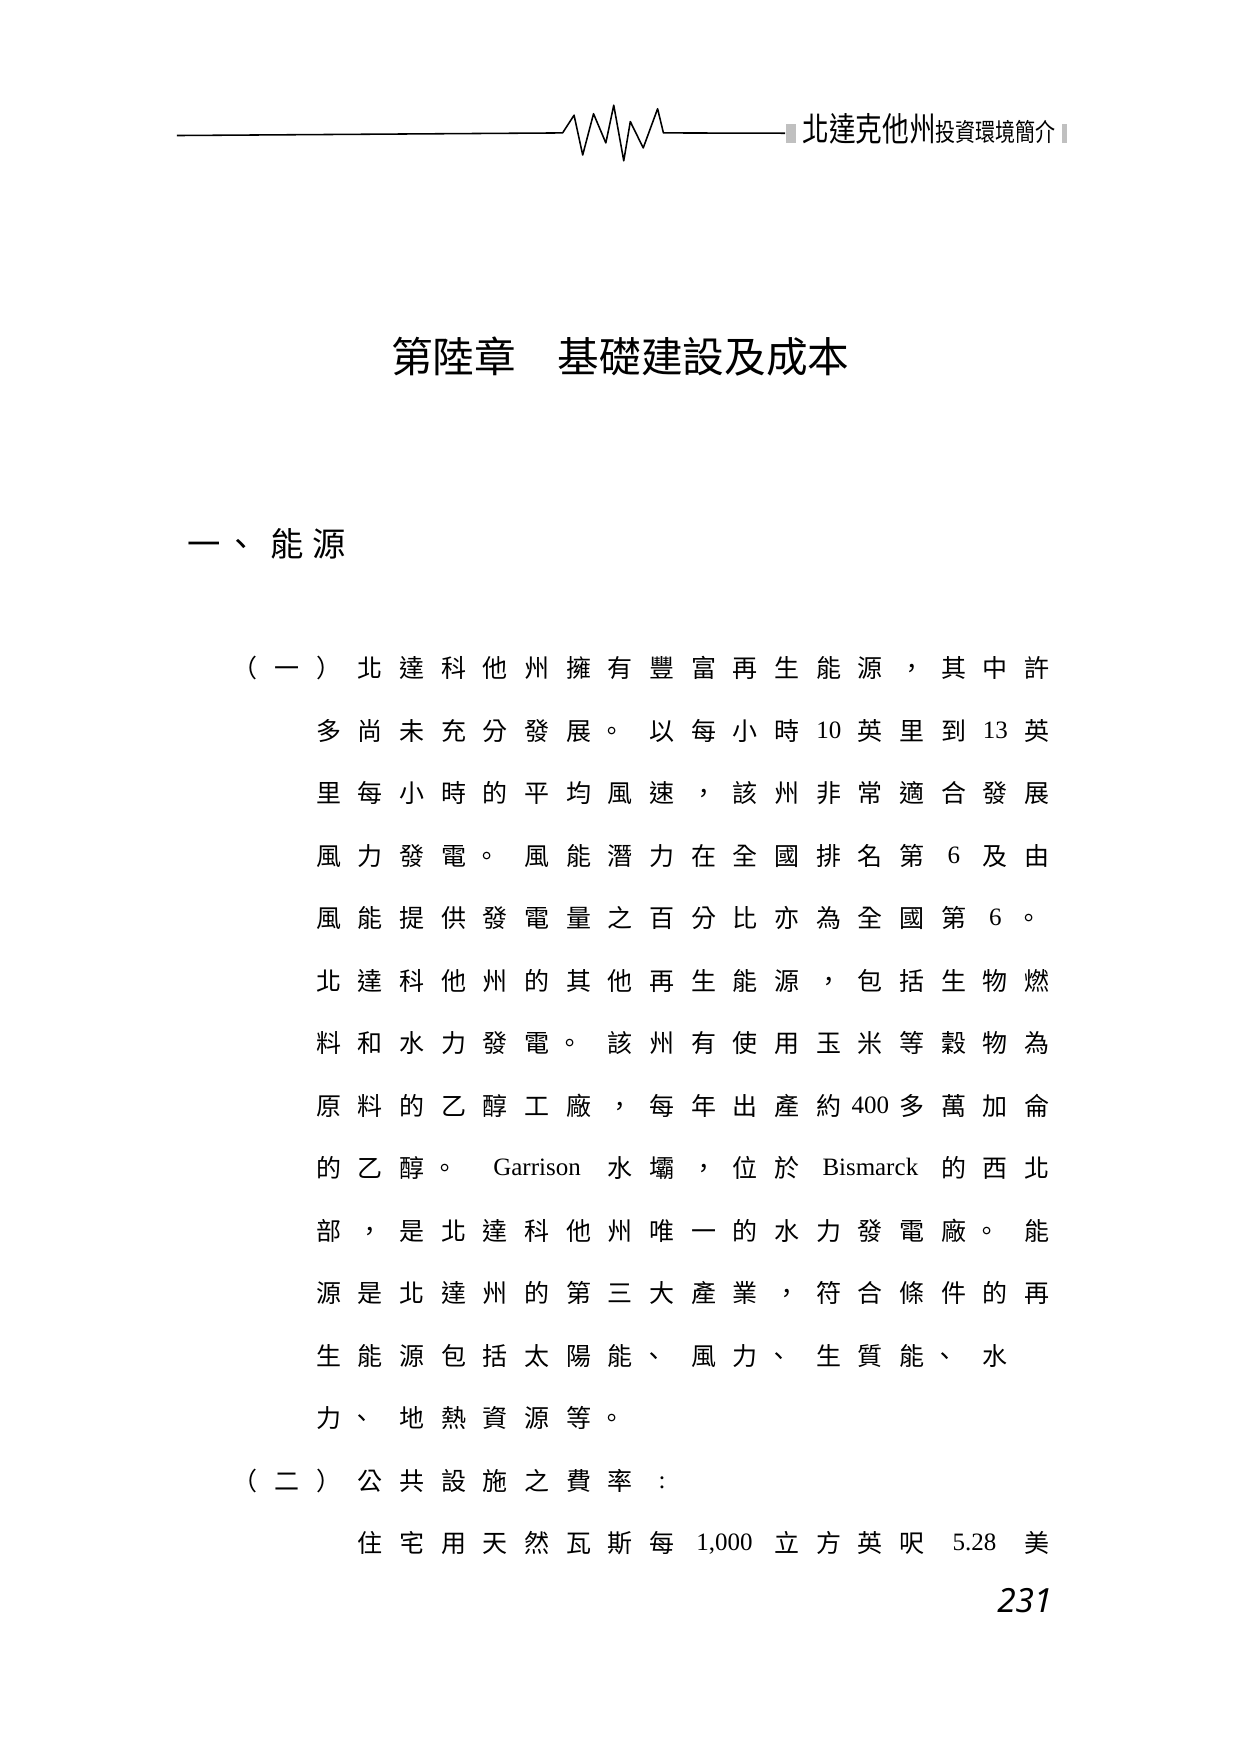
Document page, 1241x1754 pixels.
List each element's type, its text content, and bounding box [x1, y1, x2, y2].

text 住宅用天然瓦斯每1,000立方英呎5.28美 [281, 1500, 1058, 1563]
text 一、能源 [183, 500, 1058, 563]
text （一）北達科他州擁有豐富再生能源，其中許多尚未充分發展。以每小時10英里到13英里每小時的平均風速，該州非常適合發展風力發電。風能潛力在全國排名第6及由風能提供發電量之百分比亦為全國第6。北達科他州的其他再生能源，包括生物燃料和水力發電。該州有使用玉米等穀物為原料的乙醇工廠，每年出產約400多萬加侖的乙醇。Garrison水壩，位於Bismarck的西北部，是北達科他州唯一的水力發電廠。能源是北達州的第三大產業，符合條件的再生能源包括太陽能、風力、生質能、水力、地熱資源等。 [207, 625, 1058, 1438]
text （二）公共設施之費率: [207, 1438, 1058, 1500]
text 第陸章 基礎建設及成本 [183, 313, 1058, 375]
